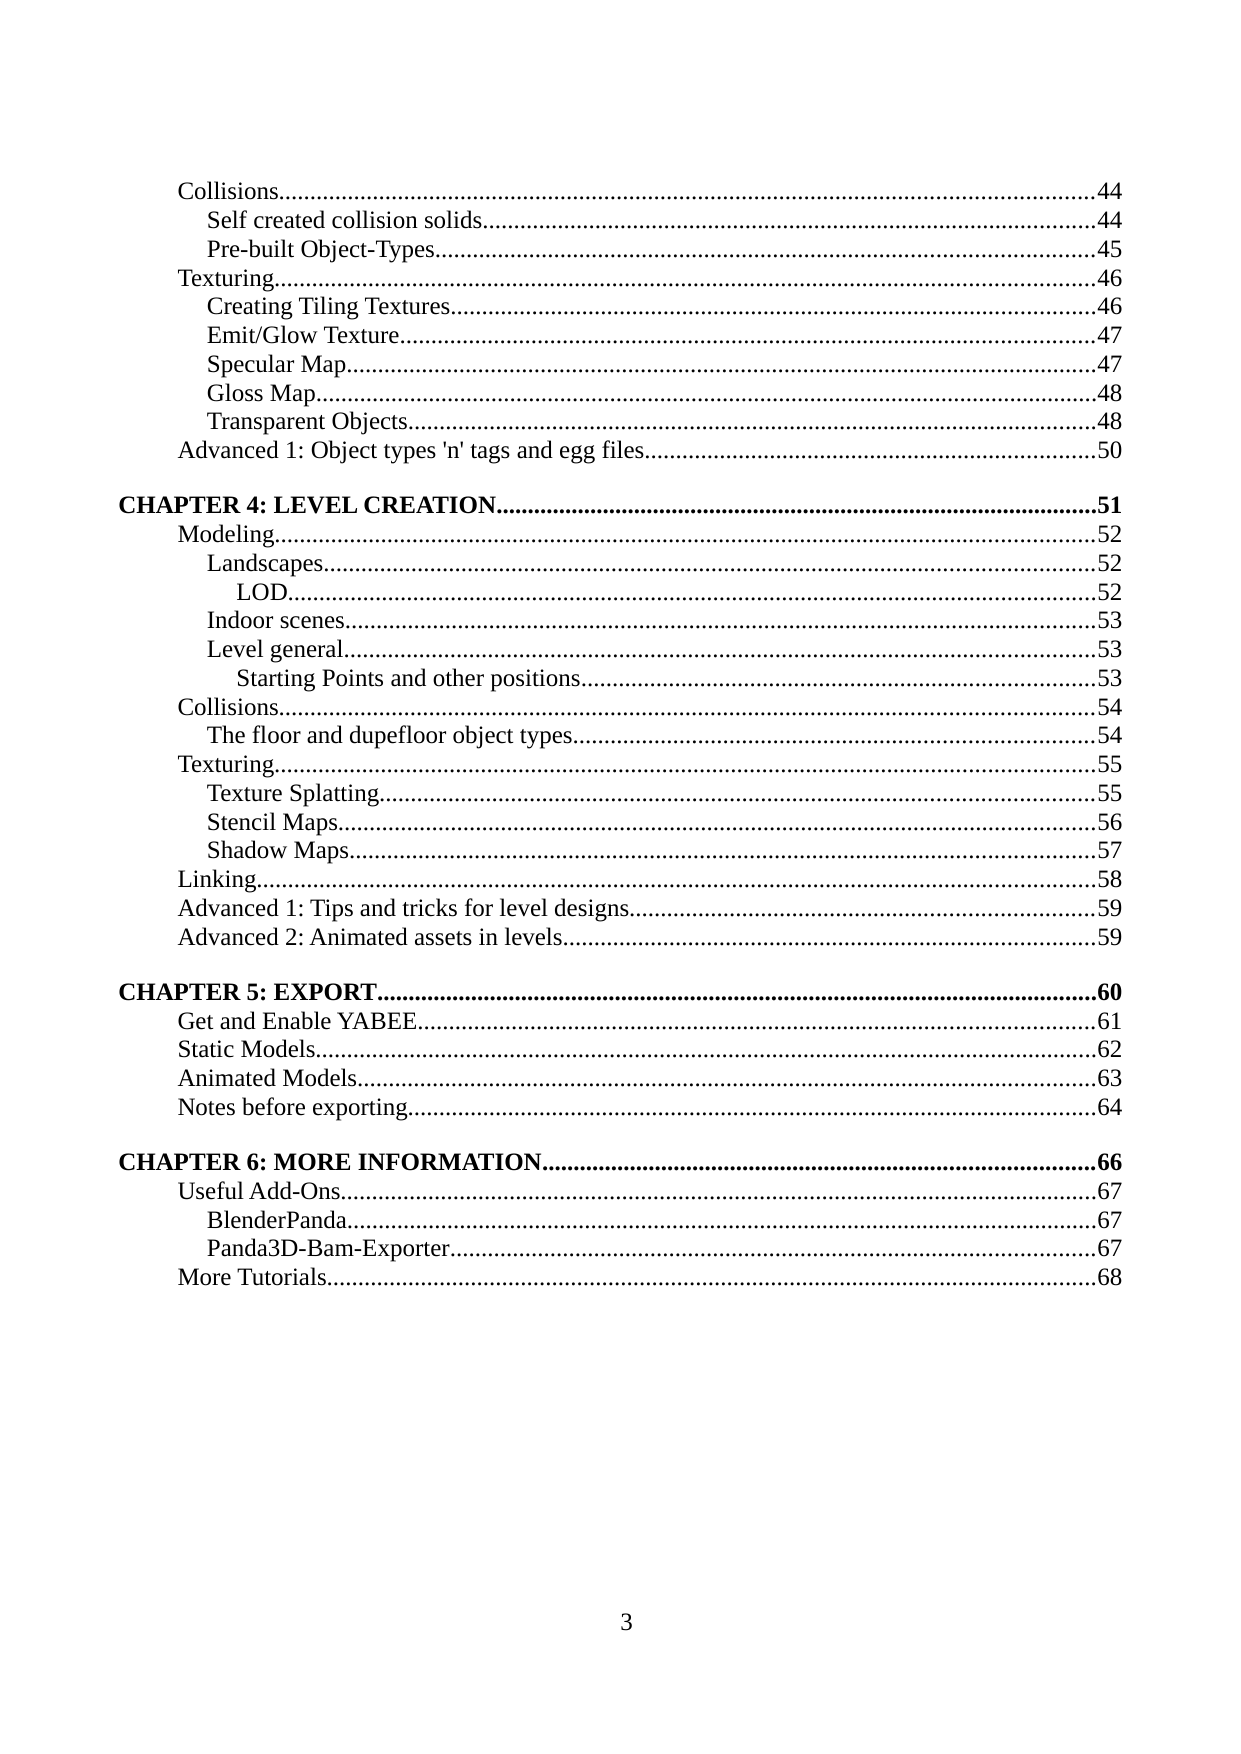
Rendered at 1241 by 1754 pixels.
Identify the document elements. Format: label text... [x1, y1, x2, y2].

text Collisions 54 [177, 692, 1122, 720]
text BlenderPanda 67 [207, 1205, 1122, 1233]
text Chapter 6: More information 66 [118, 1147, 1122, 1176]
text Texturing 46 [177, 263, 1122, 291]
text Self created collision solids 44 [207, 205, 1122, 234]
text More Tutorials 68 [177, 1262, 1122, 1291]
text Shadow Maps 57 [207, 835, 1122, 864]
text Specular Map 47 [207, 349, 1122, 378]
text Stencil Maps 56 [207, 807, 1122, 835]
text Panda3D-Bam-Exporter 67 [207, 1233, 1122, 1262]
text Static Models 62 [177, 1034, 1122, 1063]
text Indoor scenes 53 [207, 605, 1122, 634]
text Advanced 1: Tips and tricks for level designs 59 [177, 893, 1122, 922]
text Texturing 55 [177, 749, 1122, 778]
text Linking 58 [177, 864, 1122, 893]
text Starting Points and other positions 53 [236, 663, 1122, 692]
text Chapter 4: Level Creation 51 [118, 490, 1122, 519]
text Useful Add-Ons 67 [177, 1176, 1122, 1205]
text Advanced 1: Object types 'n' tags and egg files 50 [177, 435, 1122, 464]
text Collisions 44 [177, 176, 1122, 205]
text Landscapes 52 [207, 548, 1122, 577]
text Level general 53 [207, 634, 1122, 663]
text Gloss Map 48 [207, 378, 1122, 406]
text Modeling 52 [177, 519, 1122, 548]
text Texture Splatting 55 [207, 778, 1122, 807]
text Creating Tiling Textures 46 [207, 291, 1122, 320]
text Chapter 5: Export 60 [118, 977, 1122, 1006]
text Advanced 2: Animated assets in levels 59 [177, 922, 1122, 950]
text Notes before exporting 64 [177, 1092, 1122, 1121]
text Emit/Glow Texture 47 [207, 320, 1122, 349]
text Animated Models 63 [177, 1063, 1122, 1092]
text Pre-built Object-Types 45 [207, 234, 1122, 263]
text The floor and dupefloor object types 54 [207, 720, 1122, 749]
text LOD 52 [236, 577, 1122, 605]
text Transparent Objects 48 [207, 406, 1122, 435]
text Get and Enable YABEE 61 [177, 1006, 1122, 1034]
